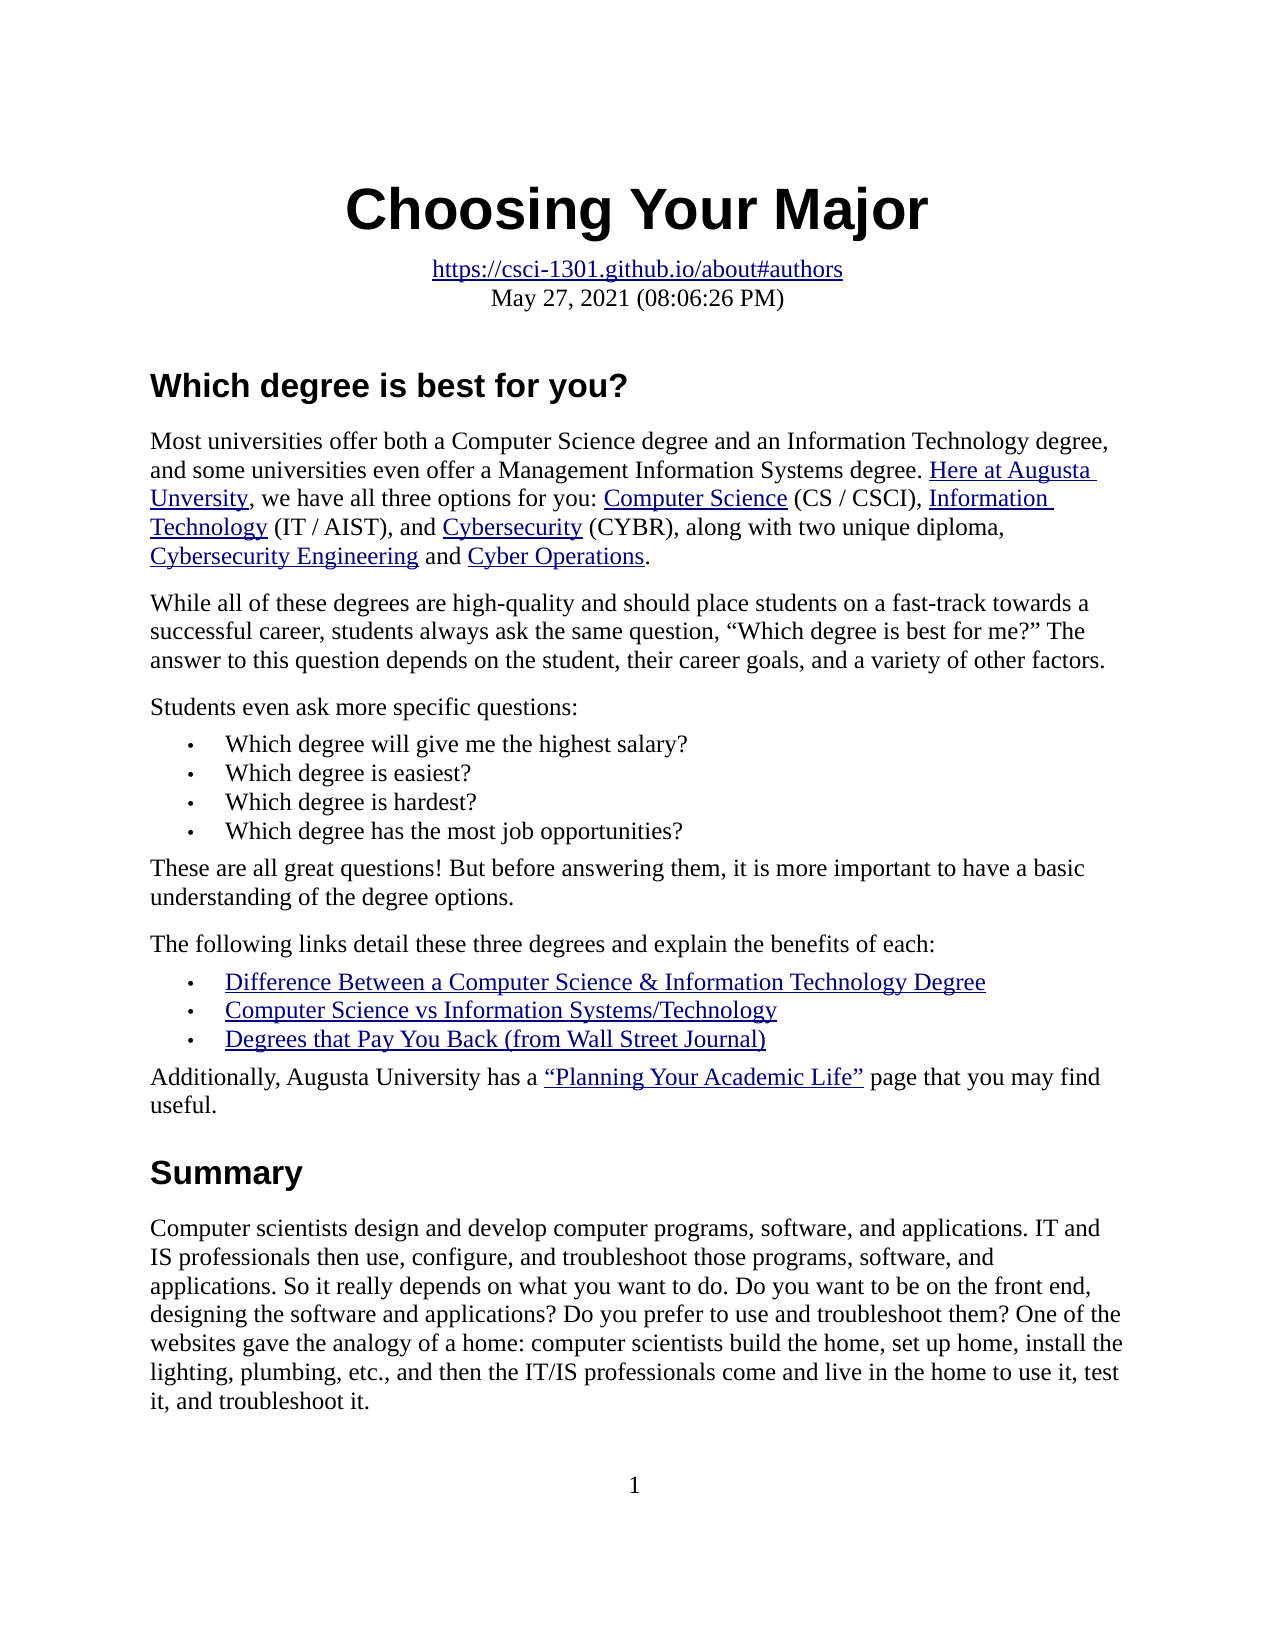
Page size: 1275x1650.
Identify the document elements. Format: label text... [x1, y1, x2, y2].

text Most universities offer both a Computer Science degree and an Information Technology degree, and some universities even offer a Management Information Systems degree. Here at Augusta Unversity, we have all three options for you: Computer Science (CS / CSCI), Information Technology (IT / AIST), and Cybersecurity (CYBR), along with two unique diploma, Cybersecurity Engineering and Cyber Operations. [150, 426, 1125, 570]
text While all of these degrees are high-quality and should place students on a fast-track towards a successful career, students always ask the same question, “Which degree is best for me?” The answer to this question depends on the student, their career goals, and a variety of other factors. [150, 588, 1125, 674]
text The following links detail these three degrees and explain the benefits of each: [150, 929, 1125, 958]
list Which degree is hardest? [187, 787, 1125, 816]
list Computer Science vs Information Systems/Technology [187, 995, 1125, 1024]
list Which degree will give me the highest salary? [187, 729, 1125, 758]
title Choosing Your Major [150, 175, 1125, 242]
list Difference Between a Computer Science & Information Technology Degree [187, 967, 1125, 995]
list Which degree has the most job opportunities? [187, 816, 1125, 844]
subtitle Summary [150, 1153, 1125, 1192]
subtitle Which degree is best for you? [150, 366, 1125, 404]
text Students even ask more specific questions: [150, 692, 1125, 721]
text May 27, 2021 (08:06:26 PM) [150, 283, 1125, 312]
list Which degree is easiest? [187, 758, 1125, 787]
text https://csci-1301.github.io/about#authors [150, 254, 1125, 283]
text These are all great questions! But before answering them, it is more important to have a basic understanding of the degree options. [150, 853, 1125, 911]
text Computer scientists design and develop computer programs, software, and applications. IT and IS professionals then use, configure, and troubleshoot those programs, software, and applications. So it really depends on what you want to do. Do you want to be on the front end, designing the software and applications? Do you prefer to use and troubleshoot them? One of the websites gave the analogy of a home: computer scientists build the home, set up home, install the lighting, plumbing, etc., and then the IT/IS professionals come and live in the home to use it, test it, and troubleshoot it. [150, 1213, 1125, 1414]
list Degrees that Pay You Back (from Wall Street Journal) [187, 1024, 1125, 1053]
text Additionally, Augusta University has a “Planning Your Academic Life” page that you may find useful. [150, 1062, 1125, 1119]
